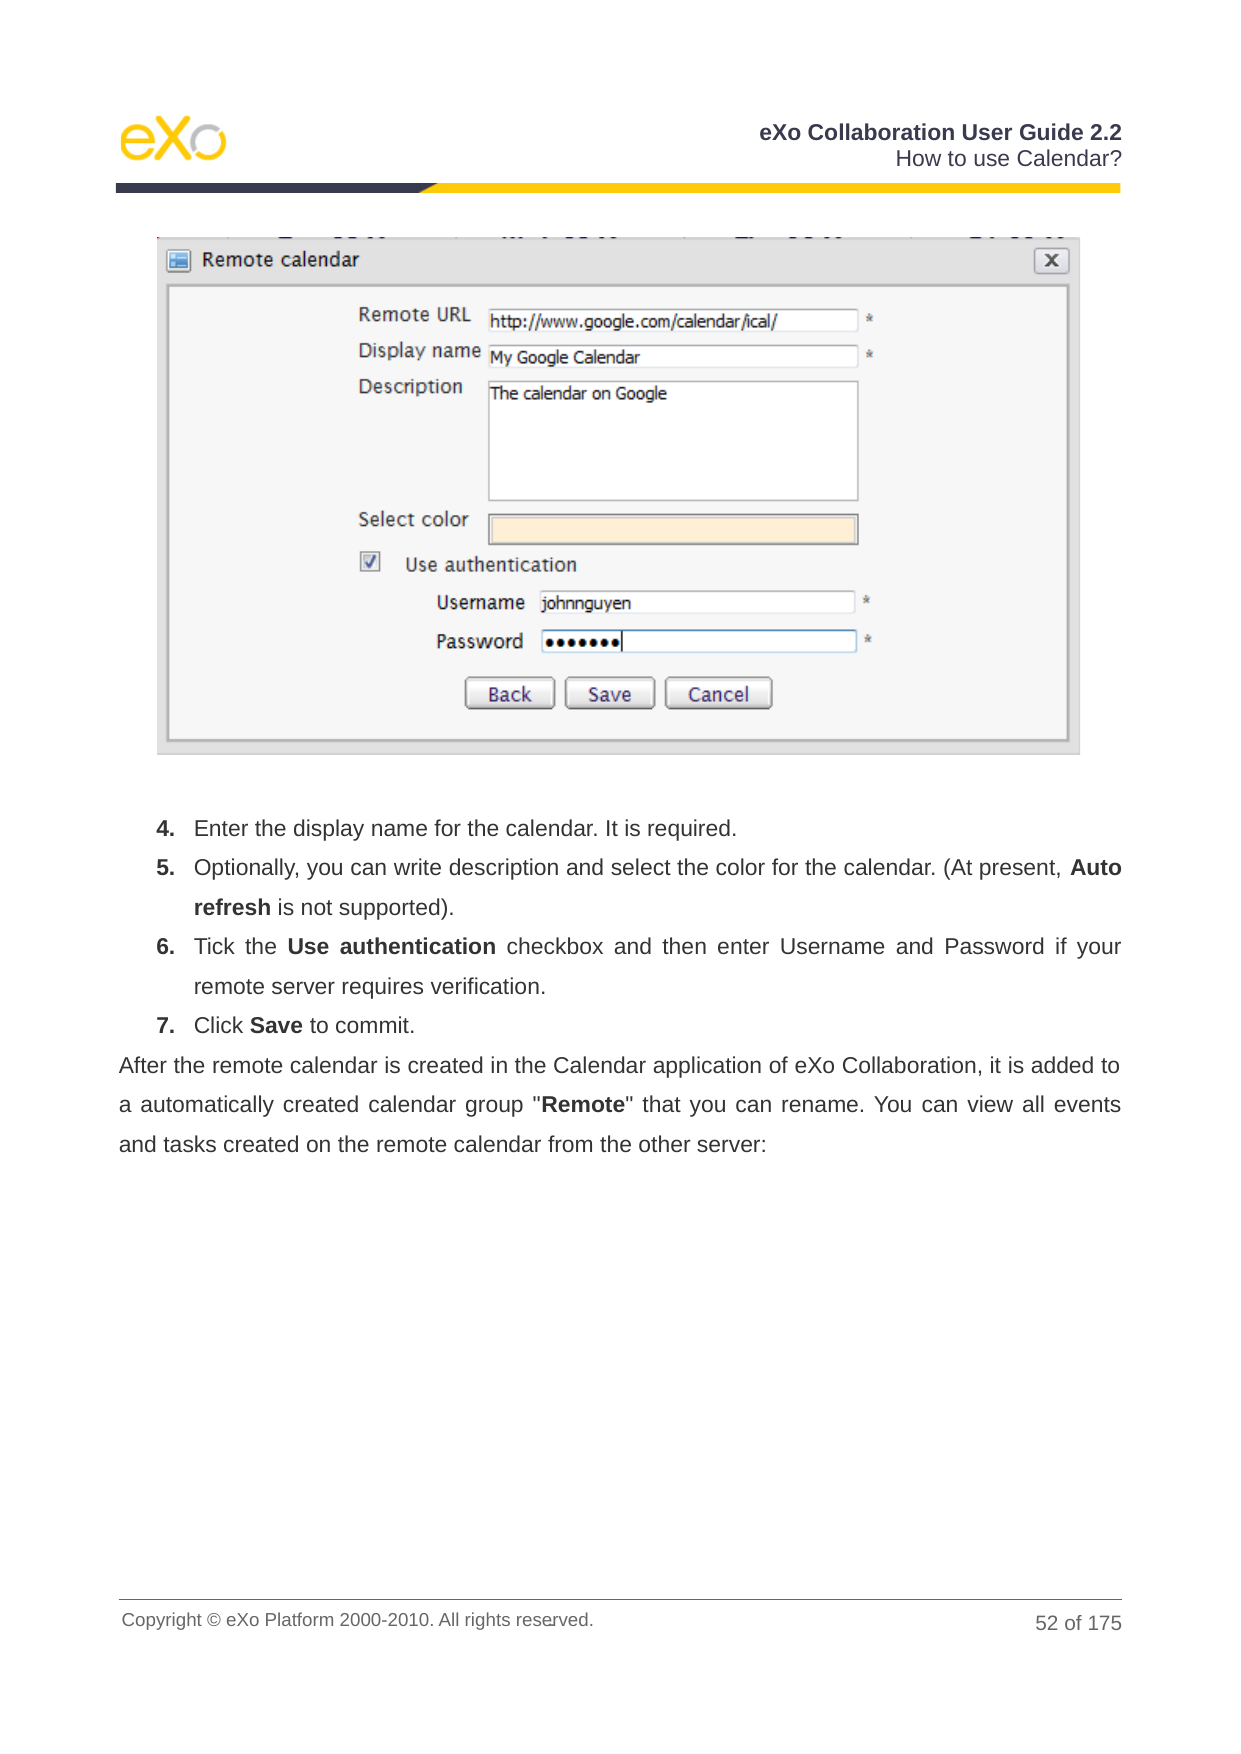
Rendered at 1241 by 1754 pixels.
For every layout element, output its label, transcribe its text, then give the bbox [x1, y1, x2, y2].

list Click Save to commit. [156, 1012, 1122, 1038]
text After the remote calendar is created in the Calendar application of eXo Collaboration, it is added to a automatically created calendar group "Remote" that you can rename. You can view all events and tasks created on the remote calendar from the other server: [118, 1052, 1122, 1157]
picture [120, 115, 227, 161]
list Optionally, you can write description and select the color for the calendar. (At present, Auto refresh is not supported). [156, 854, 1122, 920]
picture [157, 237, 1081, 755]
list Enter the display name for the calendar. It is required. [156, 815, 1122, 841]
picture [115, 183, 1121, 193]
list Tick the Use authentication checkbox and then enter Username and Password if your remote server requires verification. [156, 933, 1122, 999]
